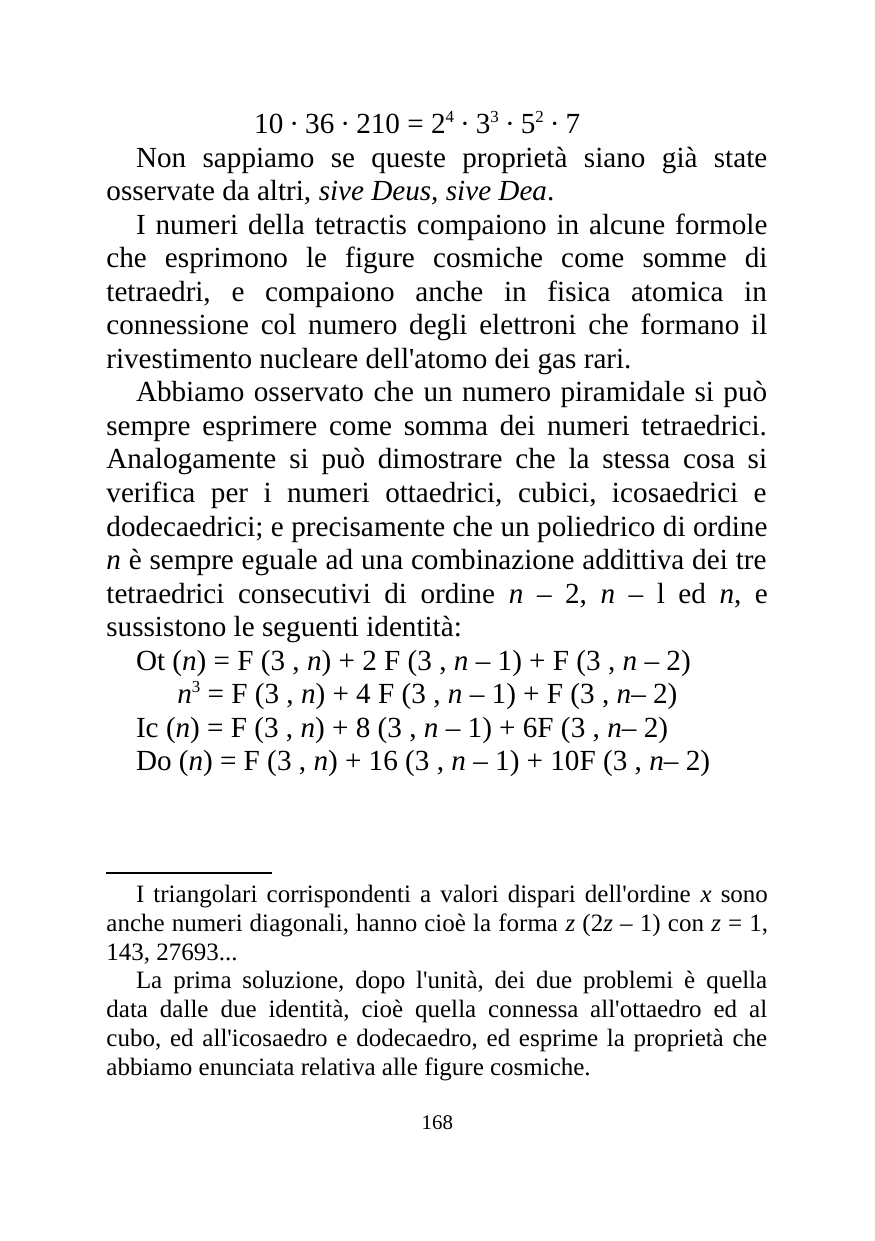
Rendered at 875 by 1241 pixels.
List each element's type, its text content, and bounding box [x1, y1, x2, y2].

text n3 = F (3 , n) + 4 F (3 , n – 1) + F (3 , n– 2) [148, 676, 768, 710]
text Ic (n) = F (3 , n) + 8 (3 , n – 1) + 6F (3 , n– 2) [106, 710, 768, 743]
text 10 ∙ 36 ∙ 210 = 24 ∙ 33 ∙ 52 ∙ 7 [224, 106, 768, 140]
text I numeri della tetractis compaiono in alcune formole che esprimono le figure cosmiche come somme di tetraedri, e compaiono anche in fisica atomica in connessione col numero degli elettroni che formano il rivestimento nucleare dell'atomo dei gas rari. [106, 207, 768, 374]
text Non sappiamo se queste proprietà siano già state osservate da altri, sive Deus, sive Dea. [106, 140, 768, 207]
text Ot (n) = F (3 , n) + 2 F (3 , n – 1) + F (3 , n – 2) [106, 643, 768, 676]
text Abbiamo osservato che un numero piramidale si può sempre esprimere come somma dei numeri tetraedrici. Analogamente si può dimostrare che la stessa cosa si verifica per i numeri ottaedrici, cubici, icosaedrici e dodecaedrici; e precisamente che un poliedrico di ordine n è sempre eguale ad una combinazione addittiva dei tre tetraedrici consecutivi di ordine n – 2, n – l ed n, e sussistono le seguenti identità: [106, 374, 768, 643]
text Do (n) = F (3 , n) + 16 (3 , n – 1) + 10F (3 , n– 2) [106, 743, 768, 777]
text I triangolari corrispondenti a valori dispari dell'ordine x sono anche numeri diagonali, hanno cioè la forma z (2z – 1) con z = 1, 143, 27693... [106, 879, 768, 965]
text La prima soluzione, dopo l'unità, dei due problemi è quella data dalle due identità, cioè quella connessa all'ottaedro ed al cubo, ed all'icosaedro e dodecaedro, ed esprime la proprietà che abbiamo enunciata relativa alle figure cosmiche. [106, 965, 768, 1080]
